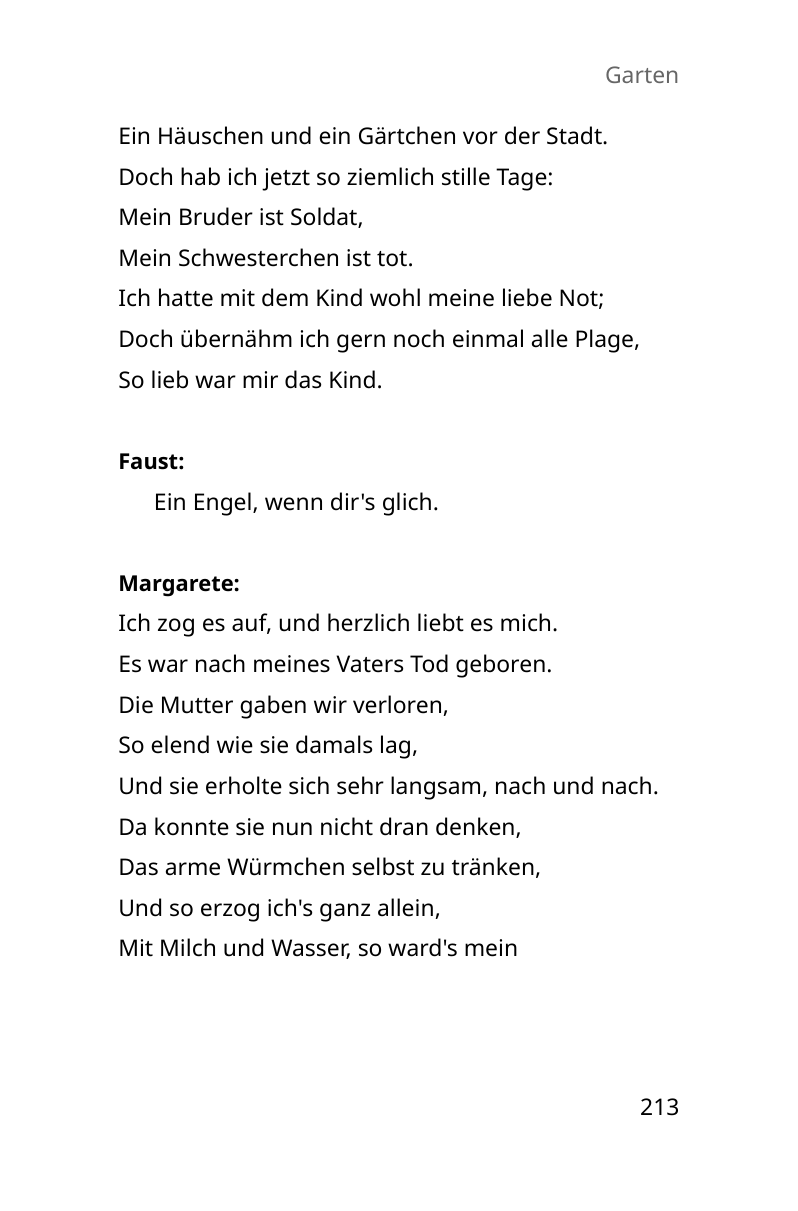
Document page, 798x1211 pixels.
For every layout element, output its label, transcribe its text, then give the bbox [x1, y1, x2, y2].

text Ein Häuschen und ein Gärtchen vor der Stadt. Doch hab ich jetzt so ziemlich stille Tage: Mein Bruder ist Soldat, Mein Schwesterchen ist tot. Ich hatte mit dem Kind wohl meine liebe Not; Doch übernähm ich gern noch einmal alle Plage, So lieb war mir das Kind. [118, 120, 679, 395]
text Faust: Ein Engel, wenn dir's glich. [118, 422, 679, 517]
text Margarete: Ich zog es auf, und herzlich liebt es mich. Es war nach meines Vaters Tod geboren. Die Mutter gaben wir verloren, So elend wie sie damals lag, Und sie erholte sich sehr langsam, nach und nach. Da konnte sie nun nicht dran denken, Das arme Würmchen selbst zu tränken, Und so erzog ich's ganz allein, Mit Milch und Wasser, so ward's mein [118, 544, 679, 1004]
